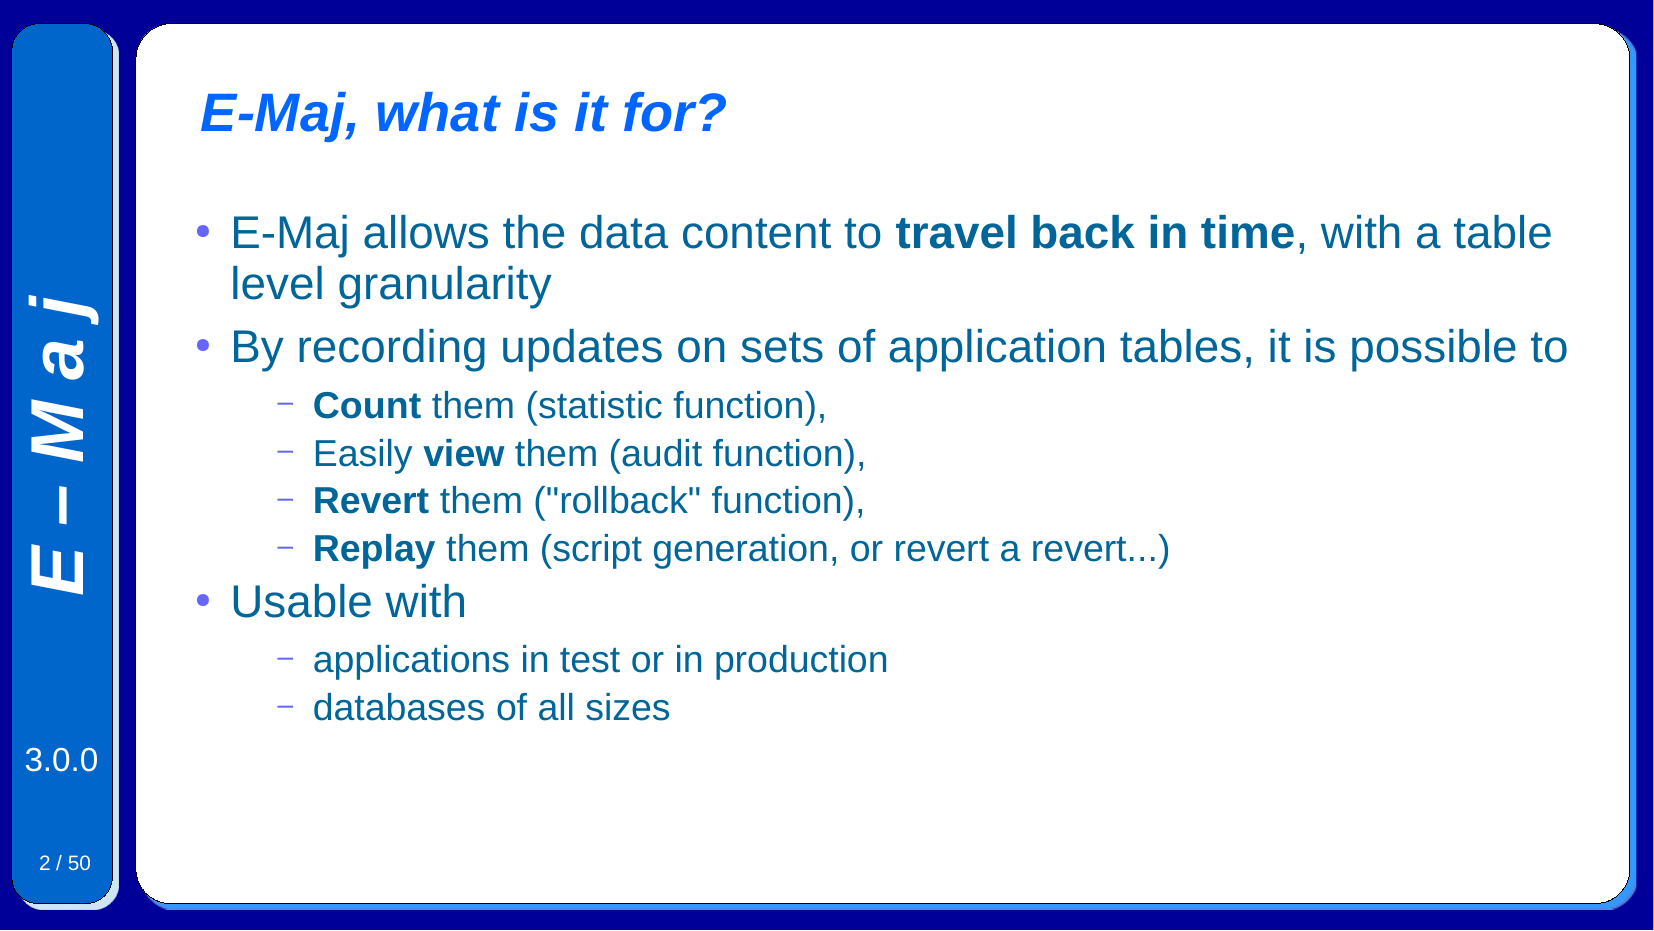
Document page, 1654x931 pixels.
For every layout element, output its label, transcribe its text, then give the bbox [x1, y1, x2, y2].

title E-Maj, what is it for? [200, 34, 1575, 191]
list E-Maj allows the data content to travel back in time, with a table level granularity By recording updates on sets of application tables, it is possible to Count them (statistic function), Easily view them (audit function), Revert them ("rollback" function), Replay them (script generation, or revert a revert...) Usable with applications in test or in production databases of all sizes [177, 206, 1587, 886]
